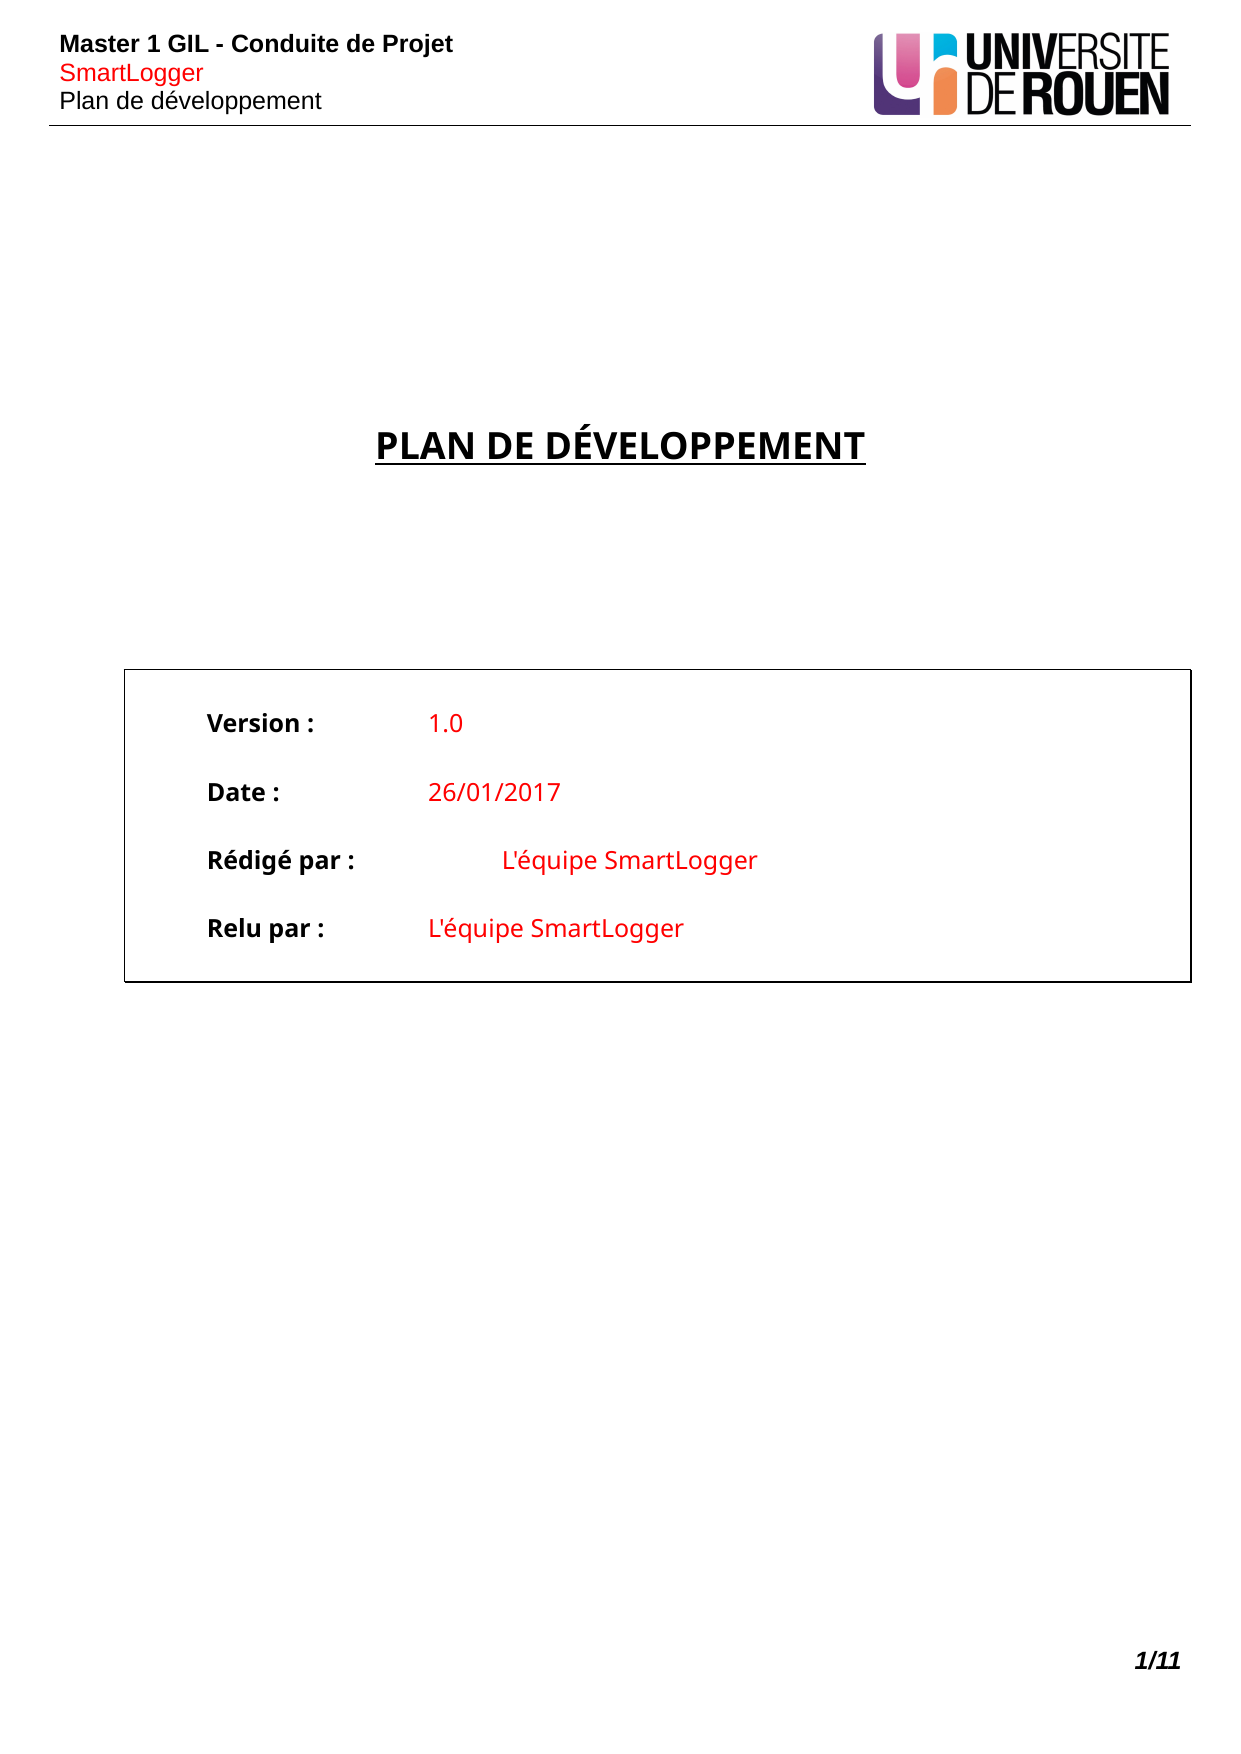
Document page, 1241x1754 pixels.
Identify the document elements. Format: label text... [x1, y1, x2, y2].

text Date : 26/01/2017 [125, 771, 1190, 808]
text Relu par : L'équipe SmartLogger [125, 907, 1190, 944]
text Rédigé par : L'équipe SmartLogger [125, 839, 1190, 876]
text Version : 1.0 [125, 703, 1190, 740]
subtitle PLAN DE DÉVELOPPEMENT [59, 419, 1181, 470]
picture [872, 32, 1170, 118]
